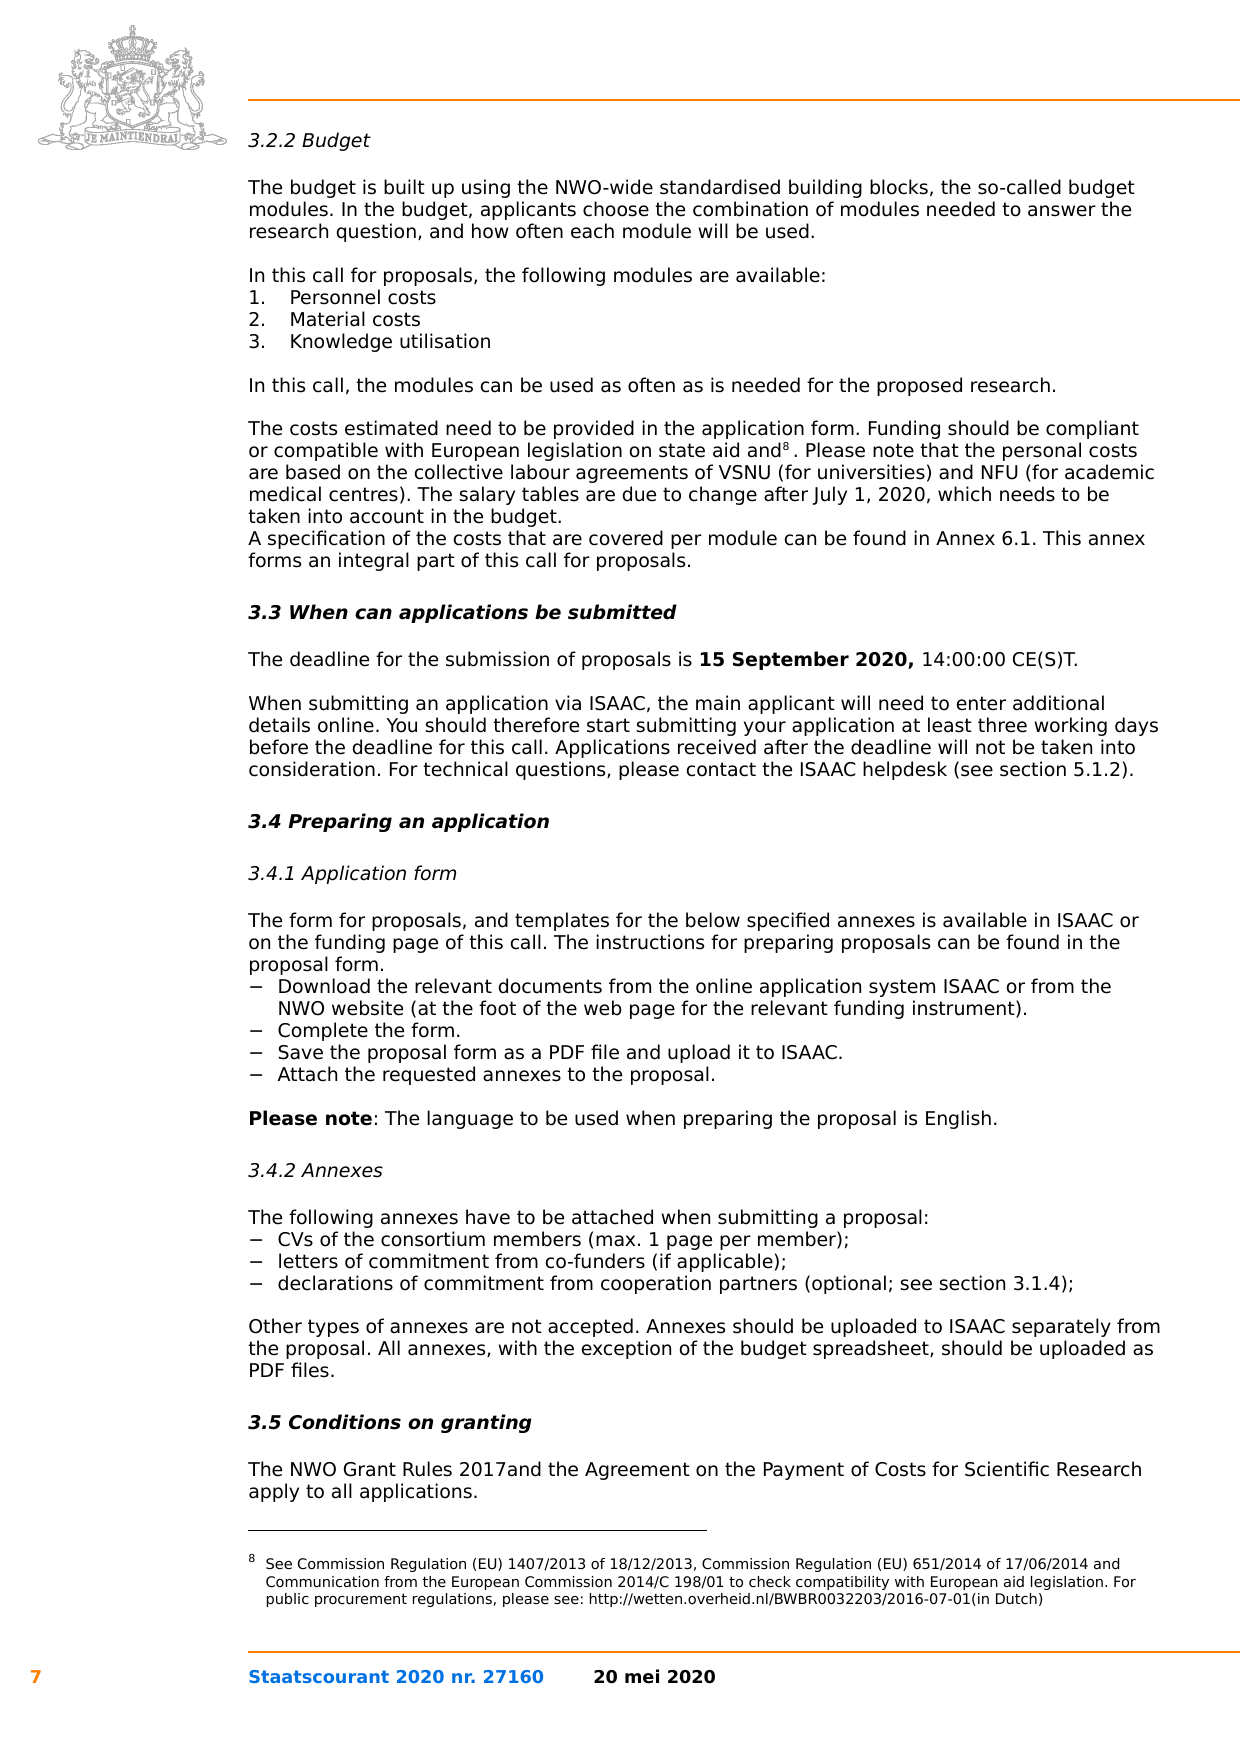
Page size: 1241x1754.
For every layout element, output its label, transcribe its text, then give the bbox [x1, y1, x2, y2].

text − Save the proposal form as a PDF file and upload it to ISAAC. [248, 1042, 1163, 1064]
subtitle 3.4 Preparing an application [248, 811, 1163, 833]
text Please note: The language to be used when preparing the proposal is English. [248, 1108, 1163, 1129]
text See Commission Regulation (EU) 1407/2013 of 18/12/2013, Commission Regulation (EU) 651/2014 of 17/06/2014 and Communication from the European Commission 2014/C 198/01 to check compatibility with European aid legislation. For public procurement regulations, please see: http://wetten.overheid.nl/BWBR0032203/2016-07-01(in Dutch) [248, 1552, 1163, 1608]
text The budget is built up using the NWO-wide standardised building blocks, the so-called budget modules. In the budget, applicants choose the combination of modules needed to answer the research question, and how often each module will be used. [248, 177, 1163, 243]
text 3. Knowledge utilisation [248, 331, 1163, 353]
text − Attach the requested annexes to the proposal. [248, 1064, 1163, 1086]
subtitle 3.4.1 Application form [248, 863, 1163, 885]
text − letters of commitment from co-funders (if applicable); [248, 1251, 1163, 1272]
text The following annexes have to be attached when submitting a proposal: [248, 1207, 1163, 1228]
subtitle 3.3 When can applications be submitted [248, 602, 1163, 624]
text In this call for proposals, the following modules are available: [248, 265, 1163, 287]
text In this call, the modules can be used as often as is needed for the proposed research. [248, 374, 1163, 396]
subtitle 3.2.2 Budget [248, 130, 1163, 152]
text 2. Material costs [248, 309, 1163, 331]
subtitle 3.5 Conditions on granting [248, 1412, 1163, 1434]
text When submitting an application via ISAAC, the main applicant will need to enter additional details online. You should therefore start submitting your application at least three working days before the deadline for this call. Applications received after the deadline will not be taken into consideration. For technical questions, please contact the ISAAC helpdesk (see section 5.1.2). [248, 693, 1163, 781]
text 1. Personnel costs [248, 287, 1163, 309]
text − declarations of commitment from cooperation partners (optional; see section 3.1.4); [248, 1272, 1163, 1294]
text The deadline for the submission of proposals is 15 September 2020, 14:00:00 CE(S)T. [248, 649, 1163, 671]
text The form for proposals, and templates for the below specified annexes is available in ISAAC or on the funding page of this call. The instructions for preparing proposals can be found in the proposal form. [248, 910, 1163, 976]
text − Complete the form. [248, 1020, 1163, 1042]
text The NWO Grant Rules 2017and the Agreement on the Payment of Costs for Scientific Research apply to all applications. [248, 1459, 1163, 1503]
text − Download the relevant documents from the online application system ISAAC or from the NWO website (at the foot of the web page for the relevant funding instrument). [248, 976, 1163, 1020]
picture [38, 25, 227, 150]
text A specification of the costs that are covered per module can be found in Annex 6.1. This annex forms an integral part of this call for proposals. [248, 528, 1163, 572]
subtitle 3.4.2 Annexes [248, 1159, 1163, 1182]
text The costs estimated need to be provided in the application form. Funding should be compliant or compatible with European legislation on state aid and. Please note that the personal costs are based on the collective labour agreements of VSNU (for universities) and NFU (for academic medical centres). The salary tables are due to change after July 1, 2020, which needs to be taken into account in the budget. [248, 418, 1163, 528]
text − CVs of the consortium members (max. 1 page per member); [248, 1228, 1163, 1251]
text Other types of annexes are not accepted. Annexes should be uploaded to ISAAC separately from the proposal. All annexes, with the exception of the budget spreadsheet, should be uploaded as PDF files. [248, 1316, 1163, 1382]
